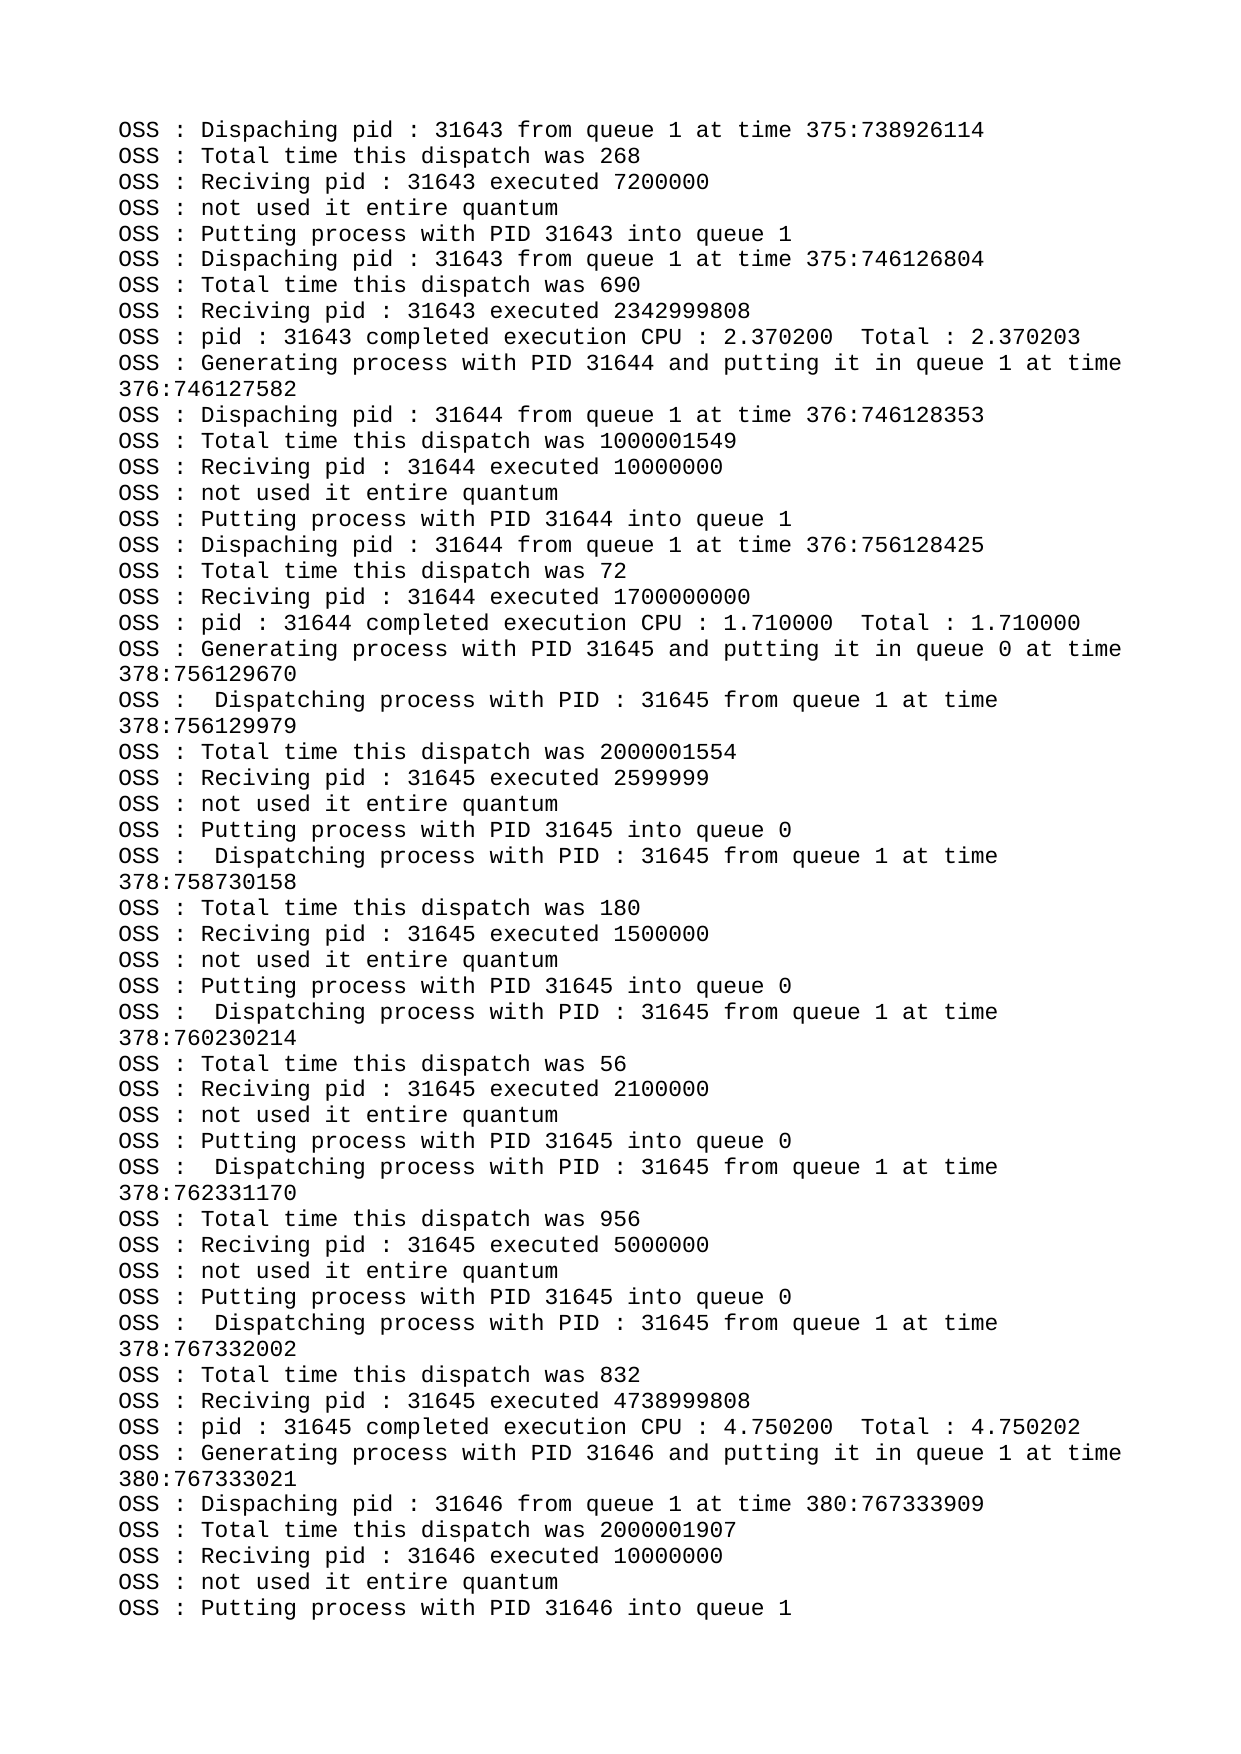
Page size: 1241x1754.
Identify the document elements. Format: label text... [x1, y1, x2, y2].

text OSS : Total time this dispatch was 180 [118, 896, 1122, 922]
text OSS : Reciving pid : 31644 executed 1700000000 [118, 585, 1122, 611]
text OSS : Generating process with PID 31644 and putting it in queue 1 at time 376:746127582 [118, 352, 1122, 403]
text OSS : Reciving pid : 31643 executed 2342999808 [118, 300, 1122, 326]
text OSS : Reciving pid : 31643 executed 7200000 [118, 170, 1122, 196]
text OSS : Putting process with PID 31644 into queue 1 [118, 507, 1122, 533]
text OSS : Dispaching pid : 31644 from queue 1 at time 376:746128353 [118, 403, 1122, 429]
text OSS : Total time this dispatch was 2000001907 [118, 1519, 1122, 1545]
text OSS : Putting process with PID 31645 into queue 0 [118, 818, 1122, 844]
text OSS : Dispaching pid : 31643 from queue 1 at time 375:738926114 [118, 118, 1122, 144]
text OSS : Dispaching pid : 31643 from queue 1 at time 375:746126804 [118, 248, 1122, 274]
text OSS : Reciving pid : 31645 executed 2599999 [118, 767, 1122, 792]
text OSS : Total time this dispatch was 956 [118, 1207, 1122, 1233]
text OSS : Putting process with PID 31645 into queue 0 [118, 1130, 1122, 1156]
text OSS : Dispatching process with PID : 31645 from queue 1 at time 378:767332002 [118, 1311, 1122, 1363]
text OSS : Total time this dispatch was 1000001549 [118, 429, 1122, 455]
text OSS : Generating process with PID 31645 and putting it in queue 0 at time 378:756129670 [118, 637, 1122, 689]
text OSS : Dispatching process with PID : 31645 from queue 1 at time 378:760230214 [118, 1000, 1122, 1052]
text OSS : Total time this dispatch was 690 [118, 274, 1122, 300]
text OSS : not used it entire quantum [118, 1104, 1122, 1130]
text OSS : not used it entire quantum [118, 1571, 1122, 1597]
text OSS : pid : 31644 completed execution CPU : 1.710000 Total : 1.710000 [118, 611, 1122, 637]
text OSS : Total time this dispatch was 268 [118, 144, 1122, 170]
text OSS : Putting process with PID 31645 into queue 0 [118, 1285, 1122, 1311]
text OSS : Reciving pid : 31646 executed 10000000 [118, 1545, 1122, 1571]
text OSS : Reciving pid : 31645 executed 4738999808 [118, 1389, 1122, 1415]
text OSS : not used it entire quantum [118, 792, 1122, 818]
text OSS : Generating process with PID 31646 and putting it in queue 1 at time 380:767333021 [118, 1441, 1122, 1493]
text OSS : Putting process with PID 31646 into queue 1 [118, 1597, 1122, 1622]
text OSS : Reciving pid : 31645 executed 2100000 [118, 1078, 1122, 1104]
text OSS : Total time this dispatch was 2000001554 [118, 741, 1122, 767]
text OSS : Dispatching process with PID : 31645 from queue 1 at time 378:756129979 [118, 689, 1122, 741]
text OSS : Dispatching process with PID : 31645 from queue 1 at time 378:762331170 [118, 1156, 1122, 1207]
text OSS : not used it entire quantum [118, 481, 1122, 507]
text OSS : not used it entire quantum [118, 948, 1122, 974]
text OSS : Total time this dispatch was 56 [118, 1052, 1122, 1078]
text OSS : Total time this dispatch was 72 [118, 559, 1122, 585]
text OSS : pid : 31645 completed execution CPU : 4.750200 Total : 4.750202 [118, 1415, 1122, 1441]
text OSS : pid : 31643 completed execution CPU : 2.370200 Total : 2.370203 [118, 326, 1122, 352]
text OSS : Putting process with PID 31645 into queue 0 [118, 974, 1122, 1000]
text OSS : Total time this dispatch was 832 [118, 1363, 1122, 1389]
text OSS : Reciving pid : 31645 executed 5000000 [118, 1233, 1122, 1259]
text OSS : not used it entire quantum [118, 196, 1122, 222]
text OSS : Reciving pid : 31644 executed 10000000 [118, 455, 1122, 481]
text OSS : Dispaching pid : 31646 from queue 1 at time 380:767333909 [118, 1493, 1122, 1519]
text OSS : Dispatching process with PID : 31645 from queue 1 at time 378:758730158 [118, 844, 1122, 896]
text OSS : Dispaching pid : 31644 from queue 1 at time 376:756128425 [118, 533, 1122, 559]
text OSS : Putting process with PID 31643 into queue 1 [118, 222, 1122, 248]
text OSS : Reciving pid : 31645 executed 1500000 [118, 922, 1122, 948]
text OSS : not used it entire quantum [118, 1259, 1122, 1285]
